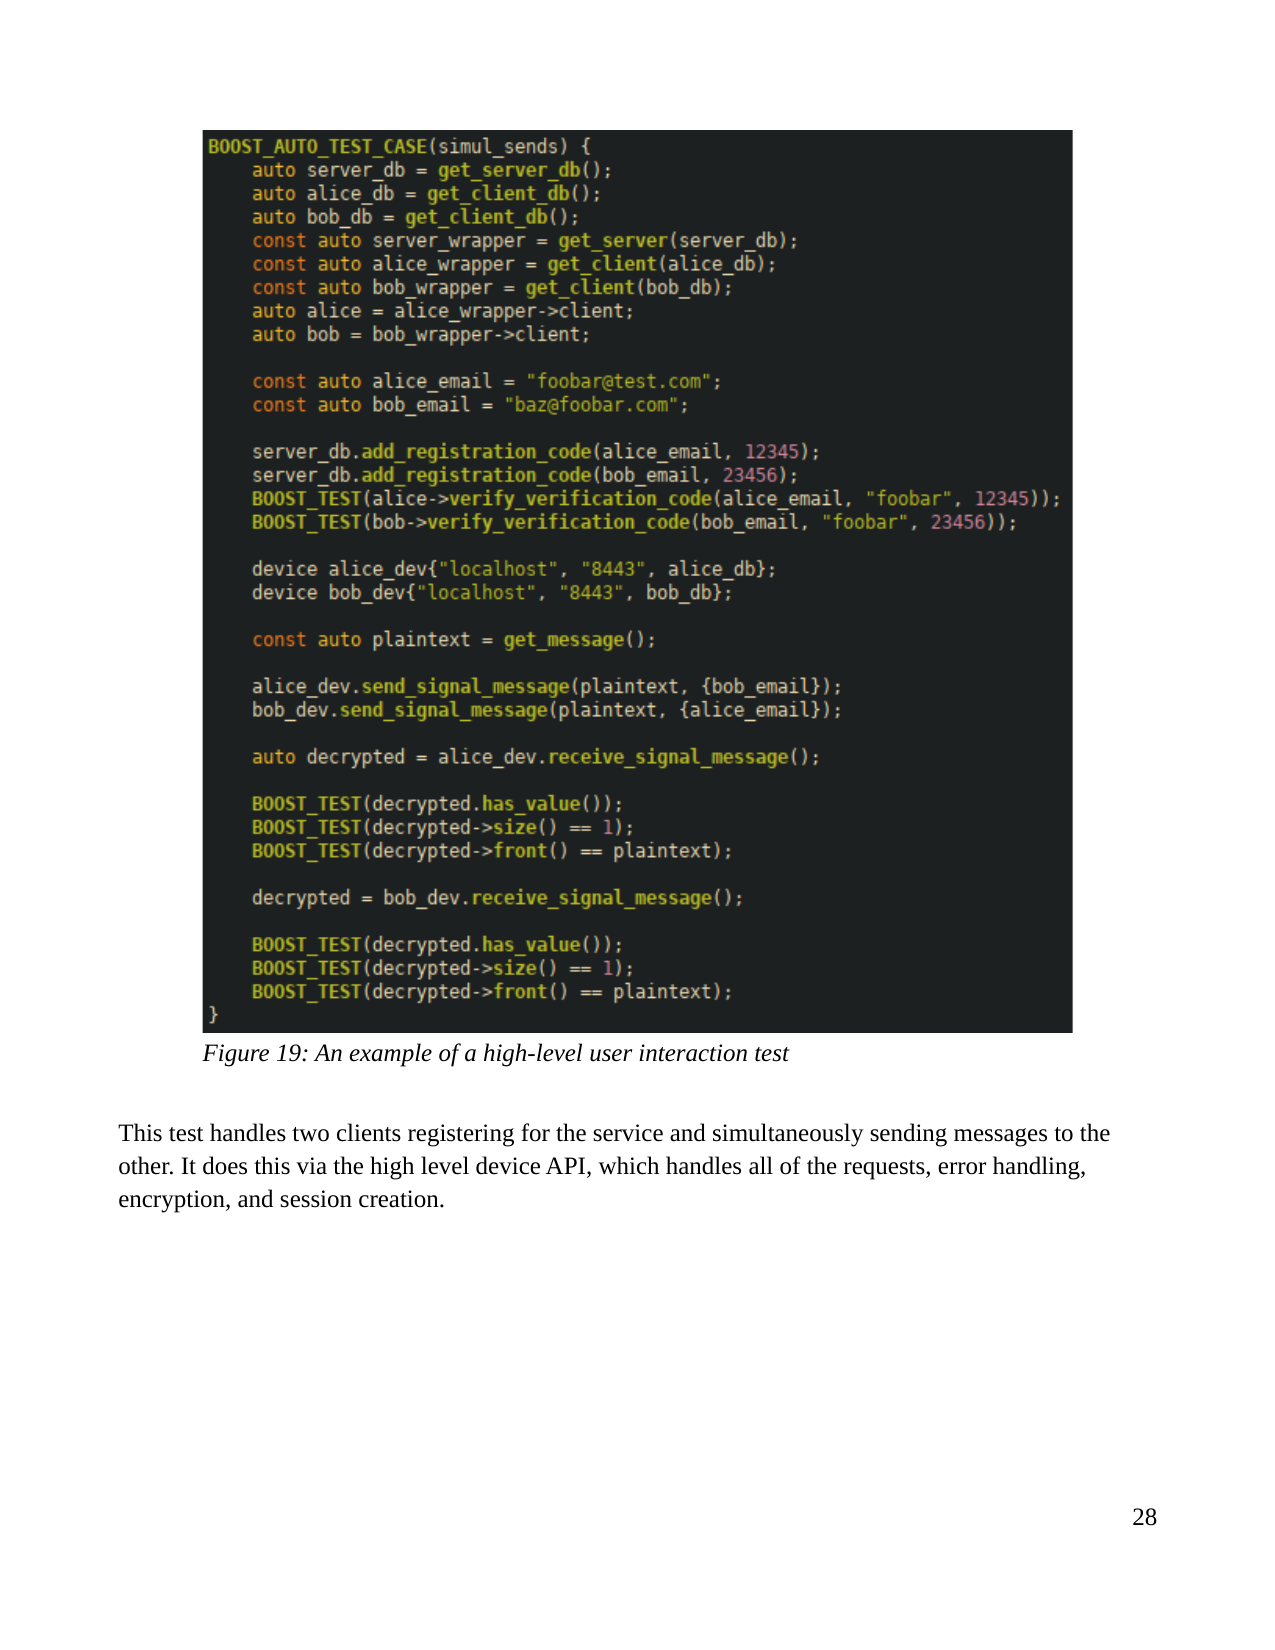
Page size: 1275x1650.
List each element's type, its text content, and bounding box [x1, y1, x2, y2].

text This test handles two clients registering for the service and simultaneously sending messages to the other. It does this via the high level device API, which handles all of the requests, error handling, encryption, and session creation. [118, 1118, 1157, 1213]
picture [202, 130, 1073, 1033]
text Figure 19: An example of a high-level user interaction test [202, 1033, 1073, 1066]
